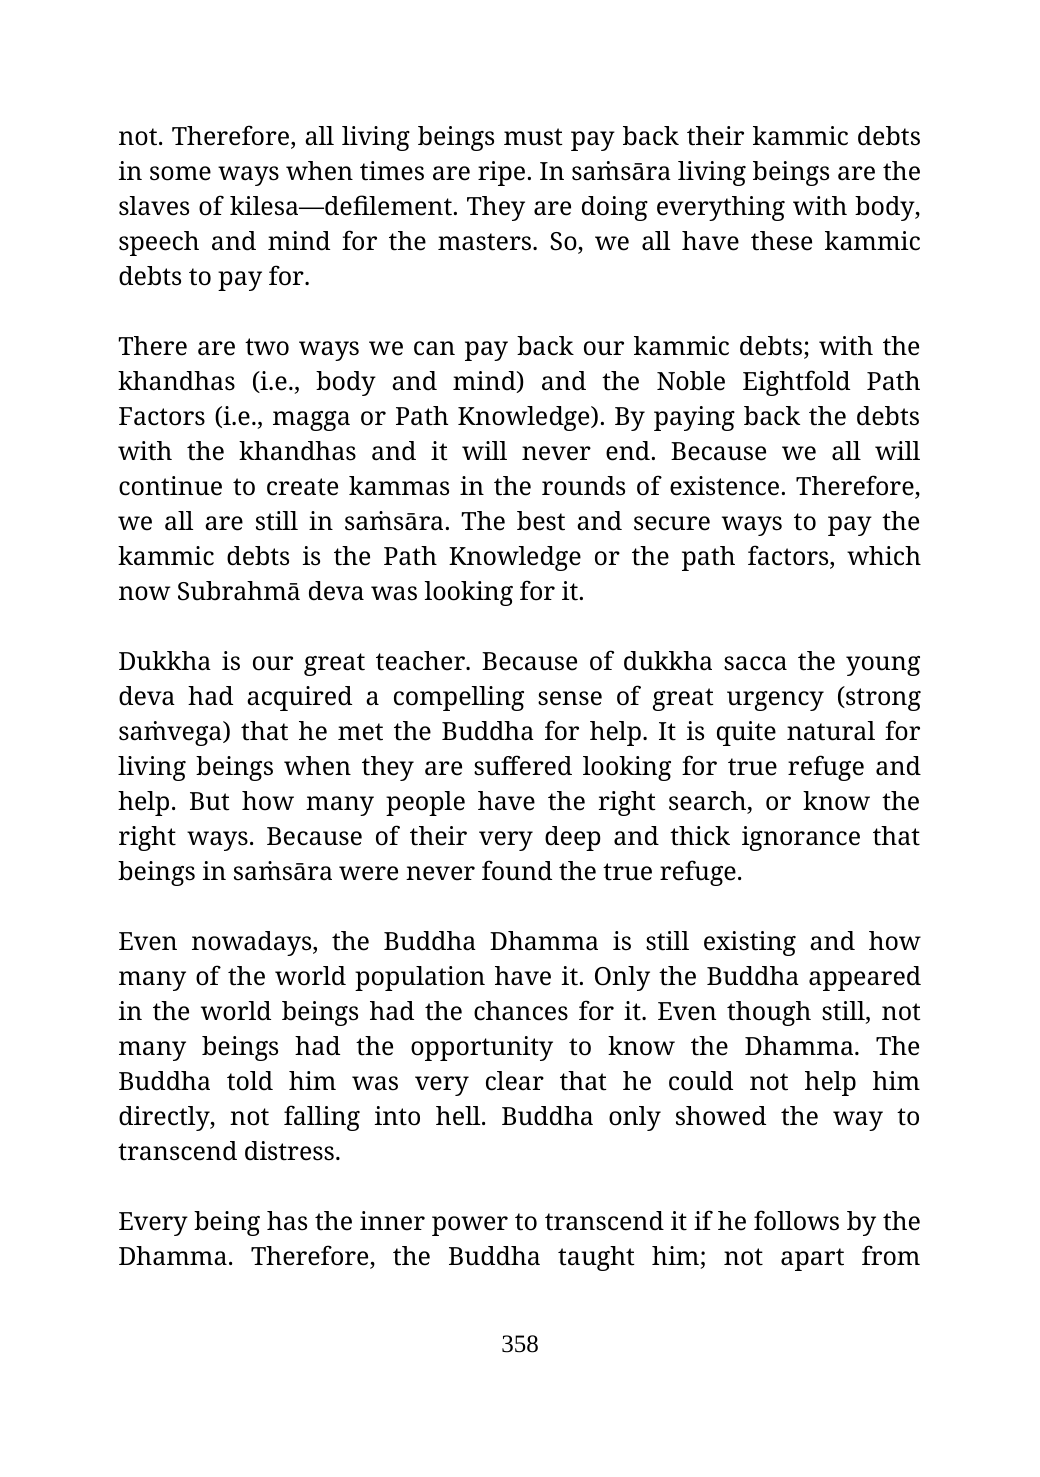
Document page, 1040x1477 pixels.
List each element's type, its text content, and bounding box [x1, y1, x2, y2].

text not. Therefore, all living beings must pay back their kammic debts in some ways when times are ripe. In saṁsāra living beings are the slaves of kilesa—defilement. They are doing everything with body, speech and mind for the masters. So, we all have these kammic debts to pay for. There are two ways we can pay back our kammic debts; with the khandhas (i.e., body and mind) and the Noble Eightfold Path Factors (i.e., magga or Path Knowledge). By paying back the debts with the khandhas and it will never end. Because we all will continue to create kammas in the rounds of existence. Therefore, we all are still in saṁsāra. The best and secure ways to pay the kammic debts is the Path Knowledge or the path factors, which now Subrahmā deva was looking for it. Dukkha is our great teacher. Because of dukkha sacca the young deva had acquired a compelling sense of great urgency (strong saṁvega) that he met the Buddha for help. It is quite natural for living beings when they are suffered looking for true refuge and help. But how many people have the right search, or know the right ways. Because of their very deep and thick ignorance that beings in saṁsāra were never found the true refuge. Even nowadays, the Buddha Dhamma is still existing and how many of the world population have it. Only the Buddha appeared in the world beings had the chances for it. Even though still, not many beings had the opportunity to know the Dhamma. The Buddha told him was very clear that he could not help him directly, not falling into hell. Buddha only showed the way to transcend distress. Every being has the inner power to transcend it if he follows by the Dhamma. Therefore, the Buddha taught him; not apart from [118, 118, 922, 1273]
